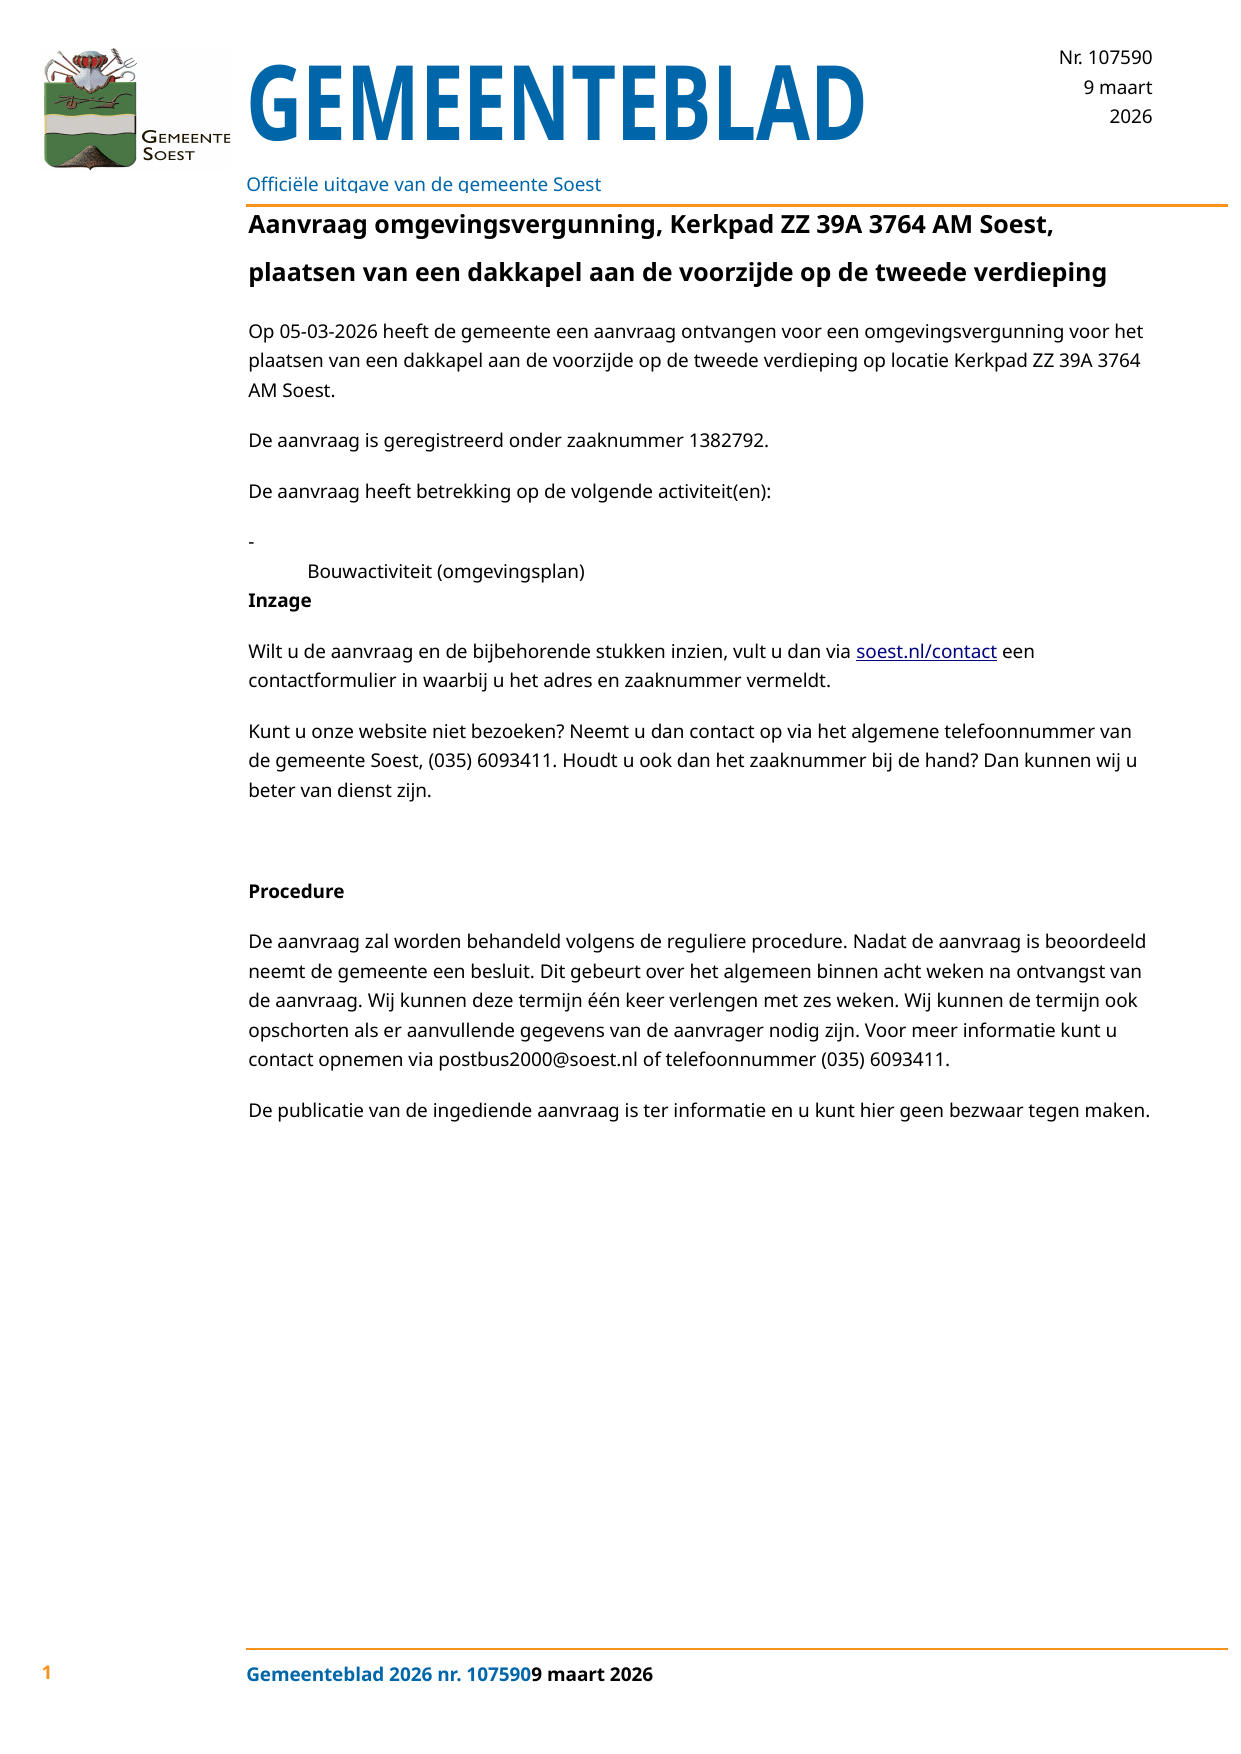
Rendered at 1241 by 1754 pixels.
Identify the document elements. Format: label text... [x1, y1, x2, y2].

text De aanvraag is geregistreerd onder zaaknummer 1382792. [248, 427, 1152, 453]
text Kunt u onze website niet bezoeken? Neemt u dan contact op via het algemene telefoonnummer van de gemeente Soest, (035) 6093411. Houdt u ook dan het zaaknummer bij de hand? Dan kunnen wij u beter van dienst zijn. [248, 718, 1152, 803]
text Procedure [248, 878, 1152, 904]
text De aanvraag zal worden behandeld volgens de reguliere procedure. Nadat de aanvraag is beoordeeld neemt de gemeente een besluit. Dit gebeurt over het algemeen binnen acht weken na ontvangst van de aanvraag. Wij kunnen deze termijn één keer verlengen met zes weken. Wij kunnen de termijn ook opschorten als er aanvullende gegevens van de aanvrager nodig zijn. Voor meer informatie kunt u contact opnemen via postbus2000@soest.nl of telefoonnummer (035) 6093411. [248, 928, 1152, 1072]
list Bouwactiviteit (omgevingsplan) [248, 558, 1152, 584]
text Inzage [248, 587, 1152, 613]
picture [41, 47, 231, 172]
text De publicatie van de ingediende aanvraag is ter informatie en u kunt hier geen bezwaar tegen maken. [248, 1097, 1152, 1123]
text Op 05-03-2026 heeft de gemeente een aanvraag ontvangen voor een omgevingsvergunning voor het plaatsen van een dakkapel aan de voorzijde op de tweede verdieping op locatie Kerkpad ZZ 39A 3764 AM Soest. [248, 318, 1152, 403]
text Wilt u de aanvraag en de bijbehorende stukken inzien, vult u dan via soest.nl/contact een contactformulier in waarbij u het adres en zaaknummer vermeldt. [248, 638, 1152, 693]
text Aanvraag omgevingsvergunning, Kerkpad ZZ 39A 3764 AM Soest, plaatsen van een dakkapel aan de voorzijde op de tweede verdieping [248, 207, 1152, 288]
text De aanvraag heeft betrekking op de volgende activiteit(en): [248, 478, 1152, 504]
